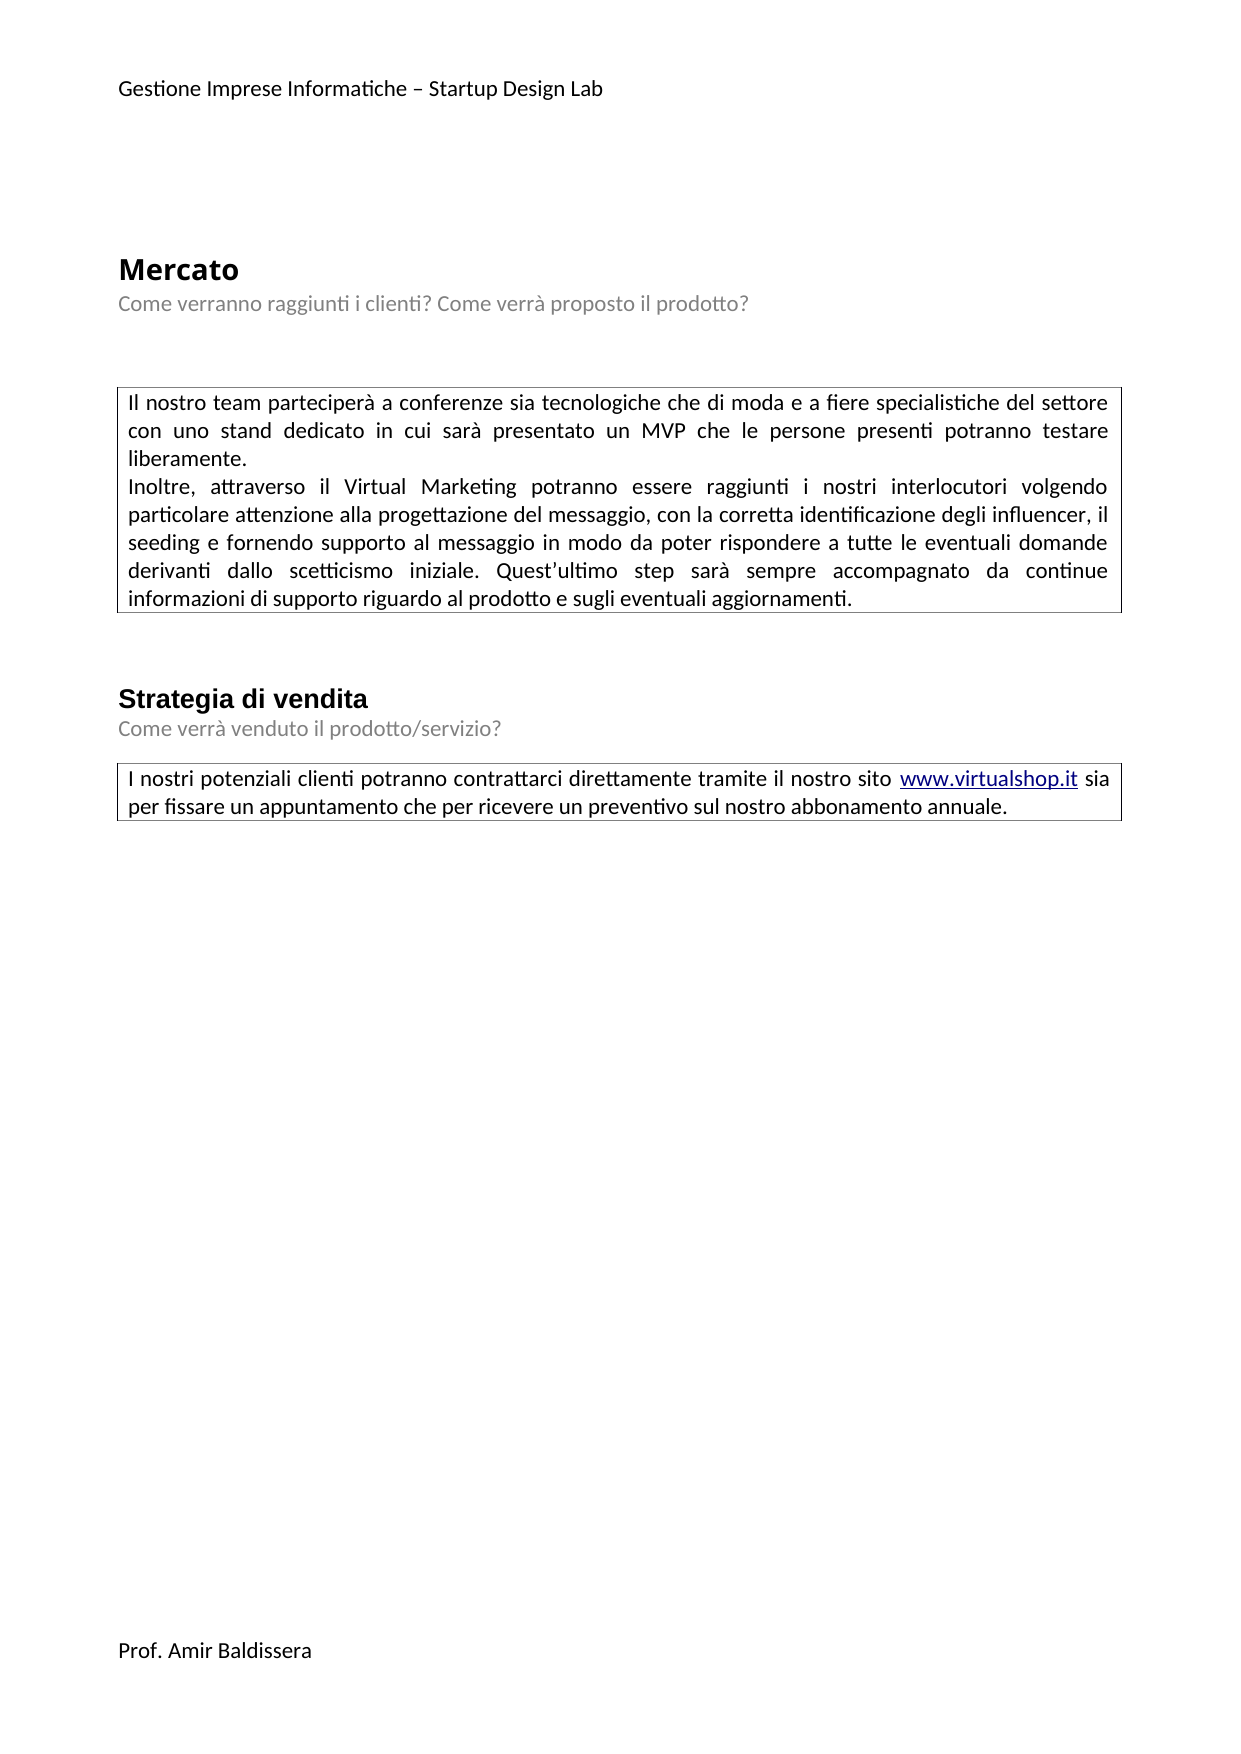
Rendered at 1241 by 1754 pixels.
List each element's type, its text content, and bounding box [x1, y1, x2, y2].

table_header Il nostro team parteciperà a conferenze sia tecnologiche che di moda e a fiere specialistiche del settore con uno stand dedicato in cui sarà presentato un MVP che le persone presenti potranno testare liberamente. Inoltre, attraverso il Virtual Marketing potranno essere raggiunti i nostri interlocutori volgendo particolare attenzione alla progettazione del messaggio, con la corretta identificazione degli influencer, il seeding e fornendo supporto al messaggio in modo da poter rispondere a tutte le eventuali domande derivanti dallo scetticismo iniziale. Quest’ultimo step sarà sempre accompagnato da continue informazioni di supporto riguardo al prodotto e sugli eventuali aggiornamenti. [118, 388, 1121, 612]
subtitle Strategia di vendita [118, 683, 1122, 714]
subtitle Mercato [118, 249, 1122, 289]
text Come verrà venduto il prodotto/servizio? [118, 714, 1122, 742]
table_header I nostri potenziali clienti potranno contrattarci direttamente tramite il nostro sito www.virtualshop.it sia per fissare un appuntamento che per ricevere un preventivo sul nostro abbonamento annuale. [118, 764, 1121, 820]
text Come verranno raggiunti i clienti? Come verrà proposto il prodotto? [118, 289, 1122, 317]
